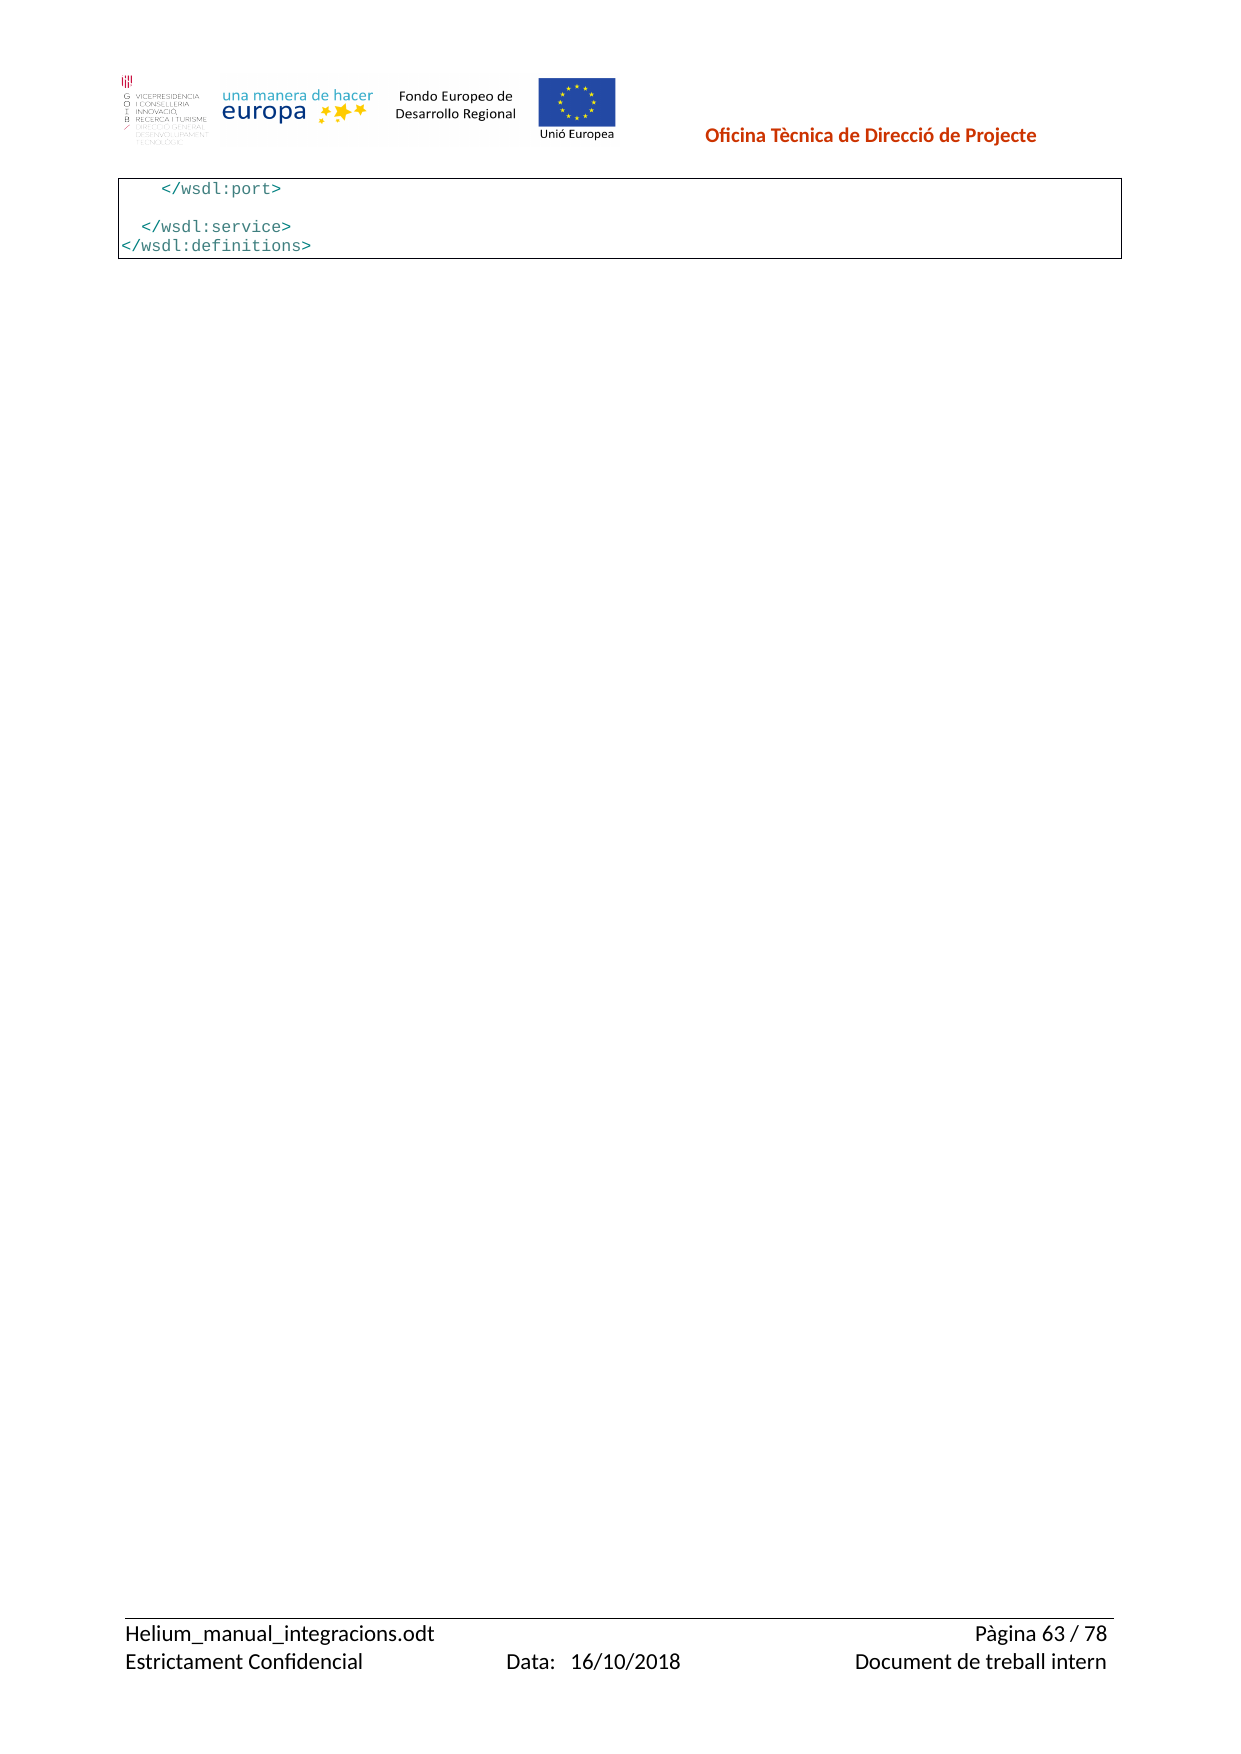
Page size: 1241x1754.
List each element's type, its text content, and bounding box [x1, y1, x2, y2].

picture [219, 73, 621, 147]
text </wsdl:definitions> [119, 234, 1121, 258]
text </wsdl:port> [119, 179, 1121, 200]
text </wsdl:service> [119, 215, 1121, 234]
picture [118, 73, 213, 147]
